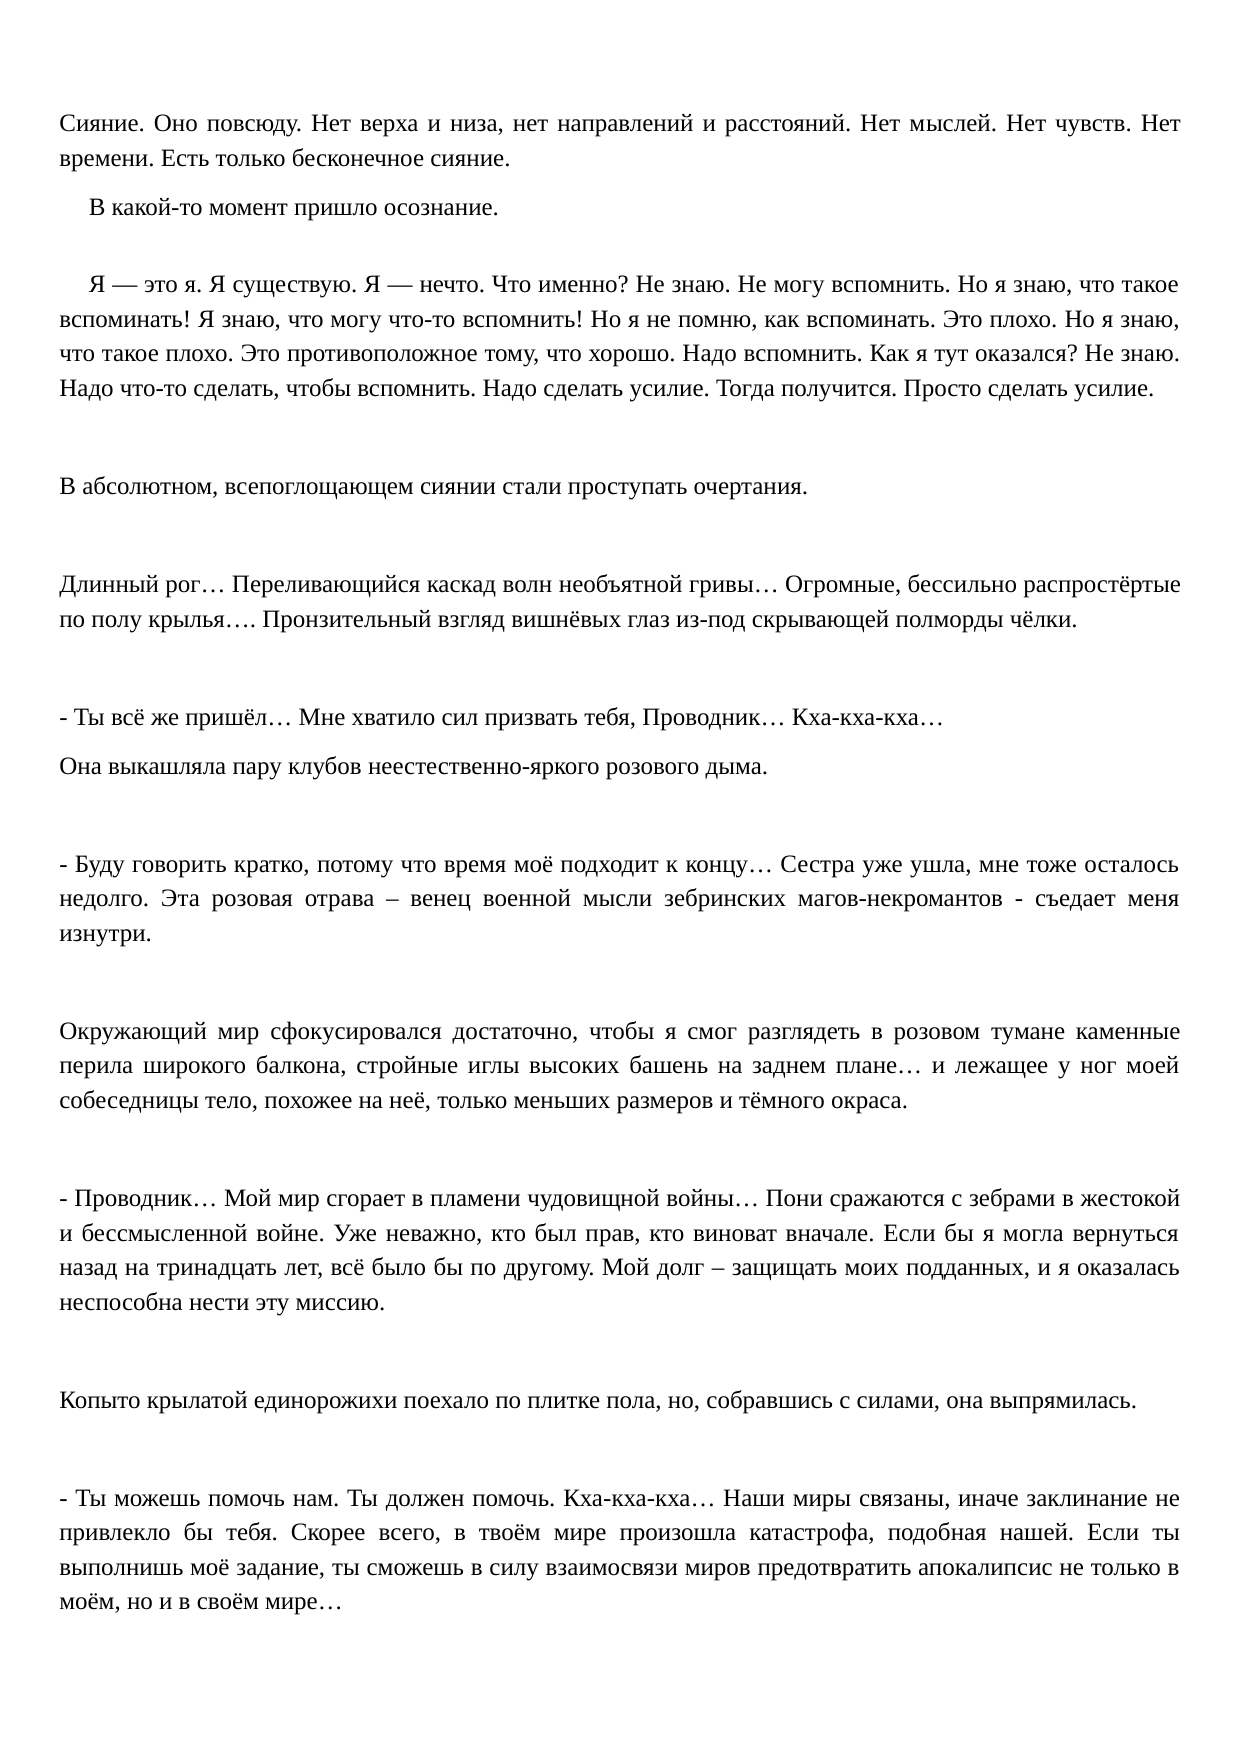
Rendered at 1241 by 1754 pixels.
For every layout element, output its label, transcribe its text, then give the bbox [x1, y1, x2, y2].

text Копыто крылатой единорожихи поехало по плитке пола, но, собравшись с силами, она выпрямилась. [59, 1385, 1181, 1413]
text - Проводник… Мой мир сгорает в пламени чудовищной войны… Пони сражаются с зебрами в жестокой и бессмысленной войне. Уже неважно, кто был прав, кто виноват вначале. Если бы я могла вернуться назад на тринадцать лет, всё было бы по другому. Мой долг – защищать моих подданных, и я оказалась неспособна нести эту миссию. [59, 1183, 1181, 1315]
text - Буду говорить кратко, потому что время моё подходит к концу… Сестра уже ушла, мне тоже осталось недолго. Эта розовая отрава – венец военной мысли зебринских магов-некромантов - съедает меня изнутри. [59, 849, 1181, 947]
text Длинный рог… Переливающийся каскад волн необъятной гривы… Огромные, бессильно распростёртые по полу крылья…. Пронзительный взгляд вишнёвых глаз из-под скрывающей полморды чёлки. [59, 569, 1181, 632]
text В какой-то момент пришло осознание. [59, 192, 1181, 220]
text Она выкашляла пару клубов неестественно-яркого розового дыма. [59, 751, 1181, 779]
text Окружающий мир сфокусировался достаточно, чтобы я смог разглядеть в розовом тумане каменные перила широкого балкона, стройные иглы высоких башень на заднем плане… и лежащее у ног моей собеседницы тело, похожее на неё, только меньших размеров и тёмного окраса. [59, 1016, 1181, 1114]
text Я — это я. Я существую. Я — нечто. Что именно? Не знаю. Не могу вспомнить. Но я знаю, что такое вспоминать! Я знаю, что могу что-то вспомнить! Но я не помню, как вспоминать. Это плохо. Но я знаю, что такое плохо. Это противоположное тому, что хорошо. Надо вспомнить. Как я тут оказался? Не знаю. Надо что-то сделать, чтобы вспомнить. Надо сделать усилие. Тогда получится. Просто сделать усилие. [59, 269, 1181, 402]
text - Ты всё же пришёл… Мне хватило сил призвать тебя, Проводник… Кха-кха-кха… [59, 702, 1181, 731]
text - Ты можешь помочь нам. Ты должен помочь. Кха-кха-кха… Наши миры связаны, иначе заклинание не привлекло бы тебя. Скорее всего, в твоём мире произошла катастрофа, подобная нашей. Если ты выполнишь моё задание, ты сможешь в силу взаимосвязи миров предотвратить апокалипсис не только в моём, но и в своём мире… [59, 1483, 1181, 1615]
text Сияние. Оно повсюду. Нет верха и низа, нет направлений и расстояний. Нет мыслей. Нет чувств. Нет времени. Есть только бесконечное сияние. [59, 108, 1181, 171]
text В абсолютном, всепоглощающем сиянии стали проступать очертания. [59, 471, 1181, 500]
